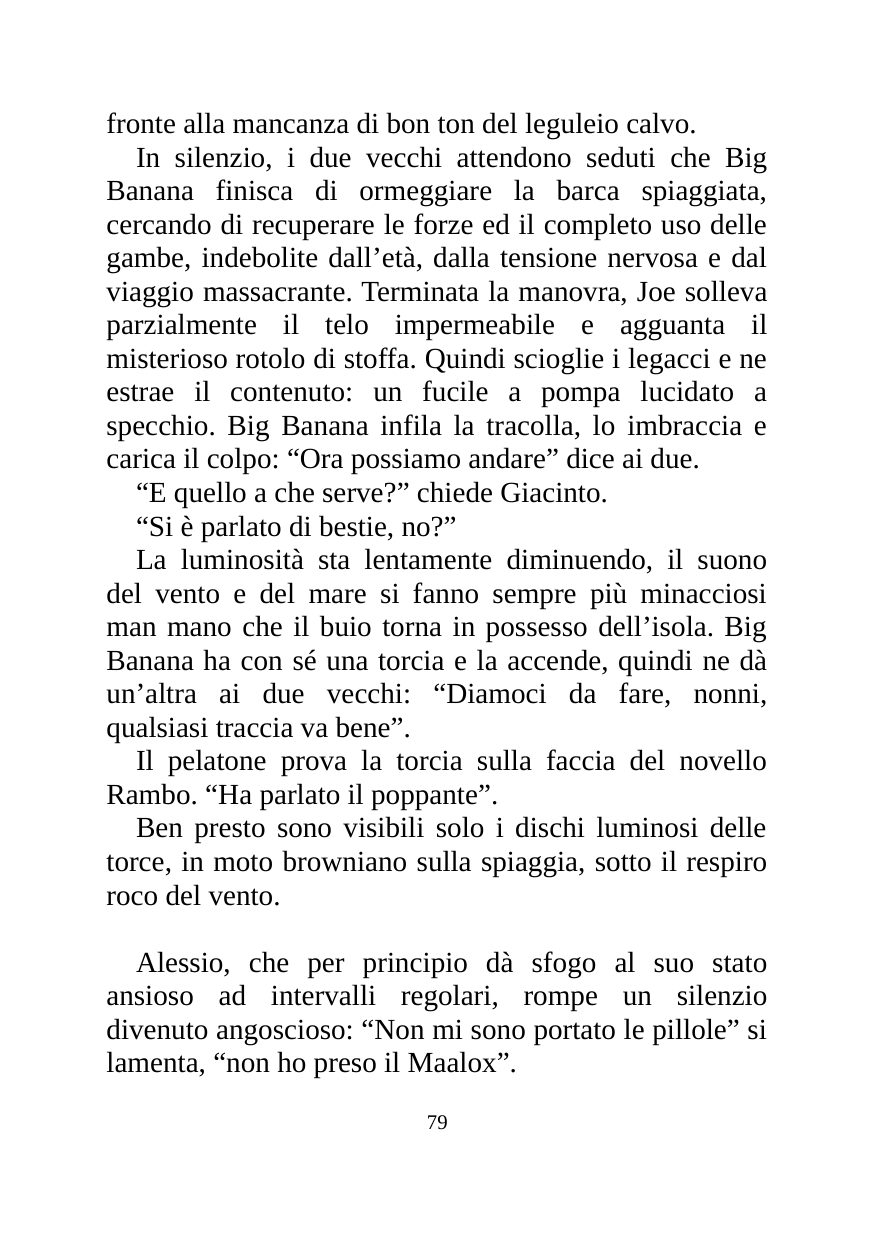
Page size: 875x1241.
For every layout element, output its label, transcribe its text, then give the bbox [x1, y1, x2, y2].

text La luminosità sta lentamente diminuendo, il suono del vento e del mare si fanno sempre più minacciosi man mano che il buio torna in possesso dell’isola. Big Banana ha con sé una torcia e la accende, quindi ne dà un’altra ai due vecchi: “Diamoci da fare, nonni, qualsiasi traccia va bene”. [106, 542, 768, 743]
text Alessio, che per principio dà sfogo al suo stato ansioso ad intervalli regolari, rompe un silenzio divenuto angoscioso: “Non mi sono portato le pillole” si lamenta, “non ho preso il Maalox”. [106, 945, 768, 1079]
text “E quello a che serve?” chiede Giacinto. [106, 475, 768, 509]
text Ben presto sono visibili solo i dischi luminosi delle torce, in moto browniano sulla spiaggia, sotto il respiro roco del vento. [106, 811, 768, 911]
text “Si è parlato di bestie, no?” [106, 509, 768, 542]
text In silenzio, i due vecchi attendono seduti che Big Banana finisca di ormeggiare la barca spiaggiata, cercando di recuperare le forze ed il completo uso delle gambe, indebolite dall’età, dalla tensione nervosa e dal viaggio massacrante. Terminata la manovra, Joe solleva parzialmente il telo impermeabile e agguanta il misterioso rotolo di stoffa. Quindi scioglie i legacci e ne estrae il contenuto: un fucile a pompa lucidato a specchio. Big Banana infila la tracolla, lo imbraccia e carica il colpo: “Ora possiamo andare” dice ai due. [106, 140, 768, 475]
text fronte alla mancanza di bon ton del leguleio calvo. [106, 106, 768, 140]
text Il pelatone prova la torcia sulla faccia del novello Rambo. “Ha parlato il poppante”. [106, 743, 768, 811]
